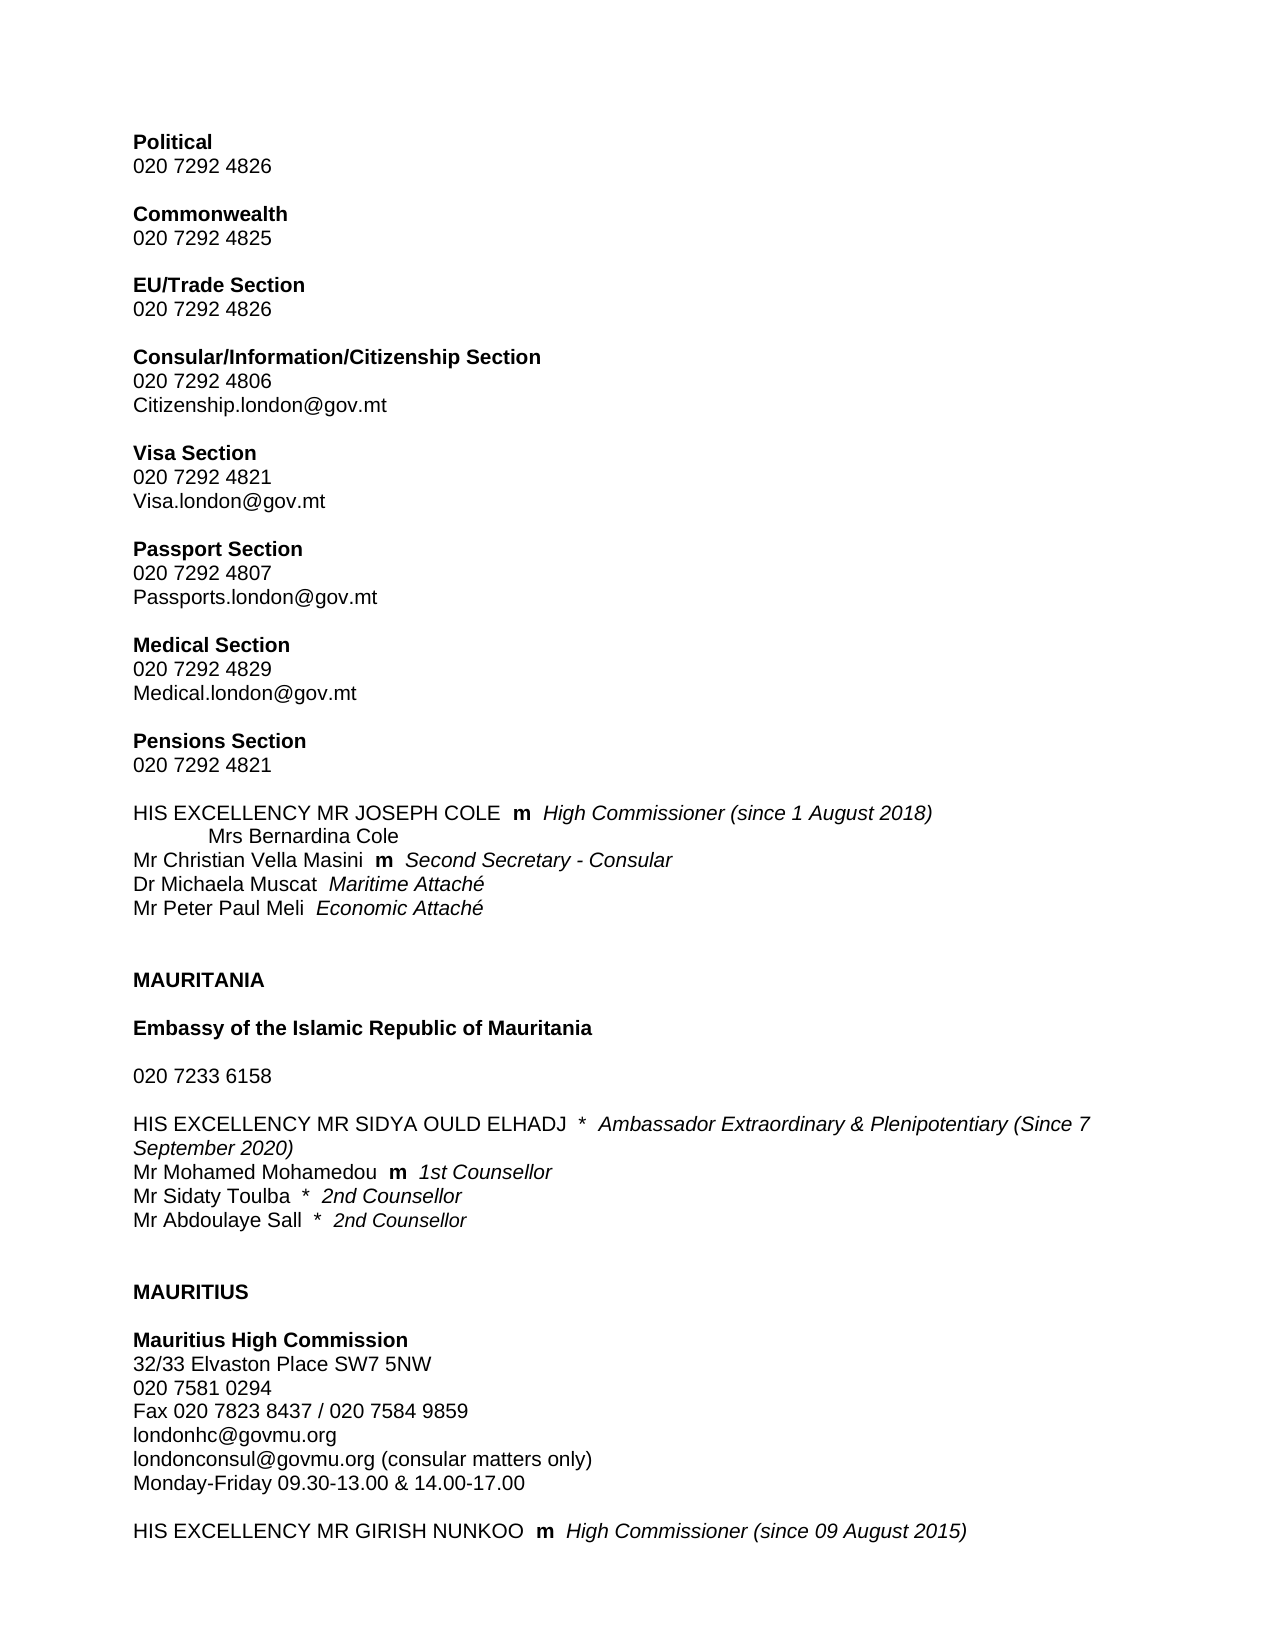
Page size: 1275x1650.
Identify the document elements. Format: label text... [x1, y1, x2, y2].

text Medical.london@gov.mt [133, 681, 1181, 704]
text Mr Peter Paul Meli Economic Attaché [133, 896, 1181, 920]
text Citizenship.london@gov.mt [133, 393, 1181, 417]
text HIS EXCELLENCY MR GIRISH NUNKOO m High Commissioner (since 09 August 2015) [133, 1519, 1181, 1543]
text Monday-Friday 09.30-13.00 & 14.00-17.00 [133, 1471, 1181, 1495]
text Visa.london@gov.mt [133, 489, 1181, 513]
text 32/33 Elvaston Place SW7 5NW [133, 1351, 1181, 1375]
text HIS EXCELLENCY MR SIDYA OULD ELHADJ * Ambassador Extraordinary & Plenipotentiary (Since 7 September 2020) [133, 1112, 1181, 1160]
text Fax 020 7823 8437 / 020 7584 9859 [133, 1399, 1181, 1423]
text Dr Michaela Muscat Maritime Attaché [133, 872, 1181, 896]
text Consular/Information/Citizenship Section [133, 345, 1181, 369]
text Mrs Bernardina Cole [133, 824, 1181, 848]
text Medical Section [133, 633, 1181, 657]
text 020 7292 4821 [133, 465, 1181, 489]
text EU/Trade Section [133, 273, 1181, 297]
text Visa Section [133, 441, 1181, 465]
text 020 7292 4807 [133, 561, 1181, 585]
text 020 7292 4826 [133, 153, 1181, 177]
text 020 7292 4825 [133, 225, 1181, 249]
text Mr Mohamed Mohamedou m 1st Counsellor [133, 1160, 1181, 1184]
text 020 7581 0294 [133, 1375, 1181, 1399]
text Pensions Section [133, 728, 1181, 752]
text londonconsul@govmu.org (consular matters only) [133, 1447, 1181, 1471]
text Passports.london@gov.mt [133, 585, 1181, 609]
text Passport Section [133, 537, 1181, 561]
text Mr Christian Vella Masini m Second Secretary - Consular [133, 848, 1181, 872]
text Political [133, 129, 1181, 153]
text 020 7292 4806 [133, 369, 1181, 393]
text londonhc@govmu.org [133, 1423, 1181, 1447]
text 020 7292 4829 [133, 657, 1181, 681]
text 020 7292 4826 [133, 297, 1181, 321]
text HIS EXCELLENCY MR JOSEPH COLE m High Commissioner (since 1 August 2018) [133, 800, 1181, 824]
text 020 7233 6158 [133, 1064, 1181, 1088]
text MAURITANIA [133, 968, 1181, 992]
text Mauritius High Commission [133, 1327, 1181, 1351]
text 020 7292 4821 [133, 752, 1181, 776]
text MAURITIUS [133, 1279, 1181, 1303]
text Commonwealth [133, 201, 1181, 225]
text Mr Abdoulaye Sall * 2nd Counsellor [133, 1208, 1181, 1232]
text Embassy of the Islamic Republic of Mauritania [133, 1016, 1181, 1040]
text Mr Sidaty Toulba * 2nd Counsellor [133, 1184, 1181, 1208]
